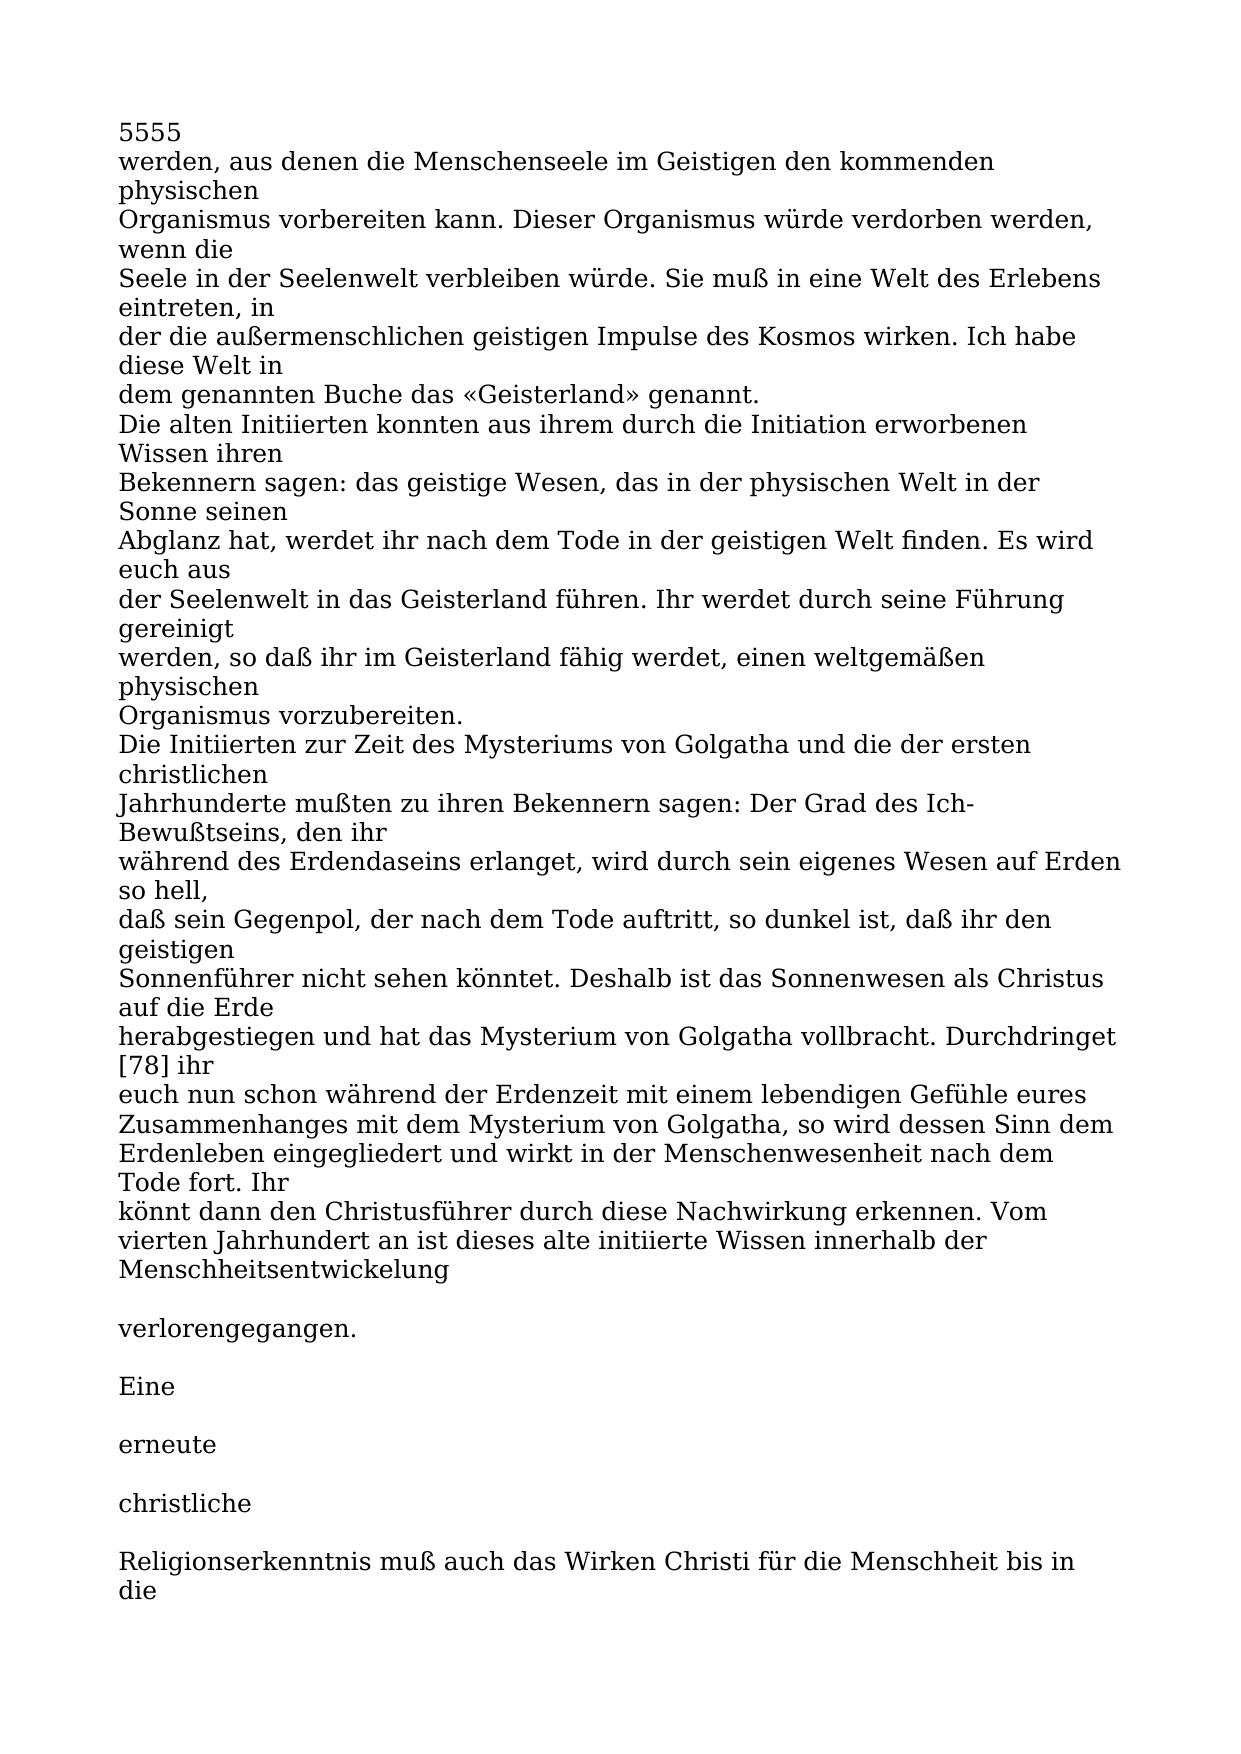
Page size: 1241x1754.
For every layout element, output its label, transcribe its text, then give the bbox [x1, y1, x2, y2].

text Sonnenführer nicht sehen könntet. Deshalb ist das Sonnenwesen als Christus auf die Erde [118, 964, 1122, 1022]
text Erdenleben eingegliedert und wirkt in der Menschenwesenheit nach dem Tode fort. Ihr [118, 1139, 1122, 1197]
text christliche [118, 1489, 1122, 1518]
text Eine [118, 1372, 1122, 1401]
text werden, so daß ihr im Geisterland fähig werdet, einen weltgemäßen physischen [118, 643, 1122, 701]
text Die Initiierten zur Zeit des Mysteriums von Golgatha und die der ersten christlichen [118, 731, 1122, 789]
text der die außermenschlichen geistigen Impulse des Kosmos wirken. Ich habe diese Welt in [118, 322, 1122, 381]
text Religionserkenntnis muß auch das Wirken Christi für die Menschheit bis in die [118, 1547, 1122, 1606]
text Abglanz hat, werdet ihr nach dem Tode in der geistigen Welt finden. Es wird euch aus [118, 526, 1122, 585]
text verlorengegangen. [118, 1314, 1122, 1343]
text dem genannten Buche das «Geisterland» genannt. [118, 381, 1122, 410]
text 5555 [118, 118, 1122, 147]
text während des Erdendaseins erlanget, wird durch sein eigenes Wesen auf Erden so hell, [118, 847, 1122, 906]
text könnt dann den Christusführer durch diese Nachwirkung erkennen. Vom vierten Jahrhundert an ist dieses alte initiierte Wissen innerhalb der [118, 1197, 1122, 1256]
text daß sein Gegenpol, der nach dem Tode auftritt, so dunkel ist, daß ihr den geistigen [118, 906, 1122, 964]
text erneute [118, 1431, 1122, 1460]
text werden, aus denen die Menschenseele im Geistigen den kommenden physischen [118, 147, 1122, 206]
text euch nun schon während der Erdenzeit mit einem lebendigen Gefühle eures [118, 1081, 1122, 1110]
text herabgestiegen und hat das Mysterium von Golgatha vollbracht. Durchdringet [78] ihr [118, 1022, 1122, 1081]
text Organismus vorbereiten kann. Dieser Organismus würde verdorben werden, wenn die [118, 206, 1122, 264]
text Seele in der Seelenwelt verbleiben würde. Sie muß in eine Welt des Erlebens eintreten, in [118, 264, 1122, 322]
text Die alten Initiierten konnten aus ihrem durch die Initiation erworbenen Wissen ihren [118, 410, 1122, 468]
text Bekennern sagen: das geistige Wesen, das in der physischen Welt in der Sonne seinen [118, 468, 1122, 526]
text Zusammenhanges mit dem Mysterium von Golgatha, so wird dessen Sinn dem [118, 1110, 1122, 1139]
text Organismus vorzubereiten. [118, 701, 1122, 731]
text Menschheitsentwickelung [118, 1256, 1122, 1285]
text der Seelenwelt in das Geisterland führen. Ihr werdet durch seine Führung gereinigt [118, 585, 1122, 643]
text Jahrhunderte mußten zu ihren Bekennern sagen: Der Grad des Ich-Bewußtseins, den ihr [118, 789, 1122, 847]
